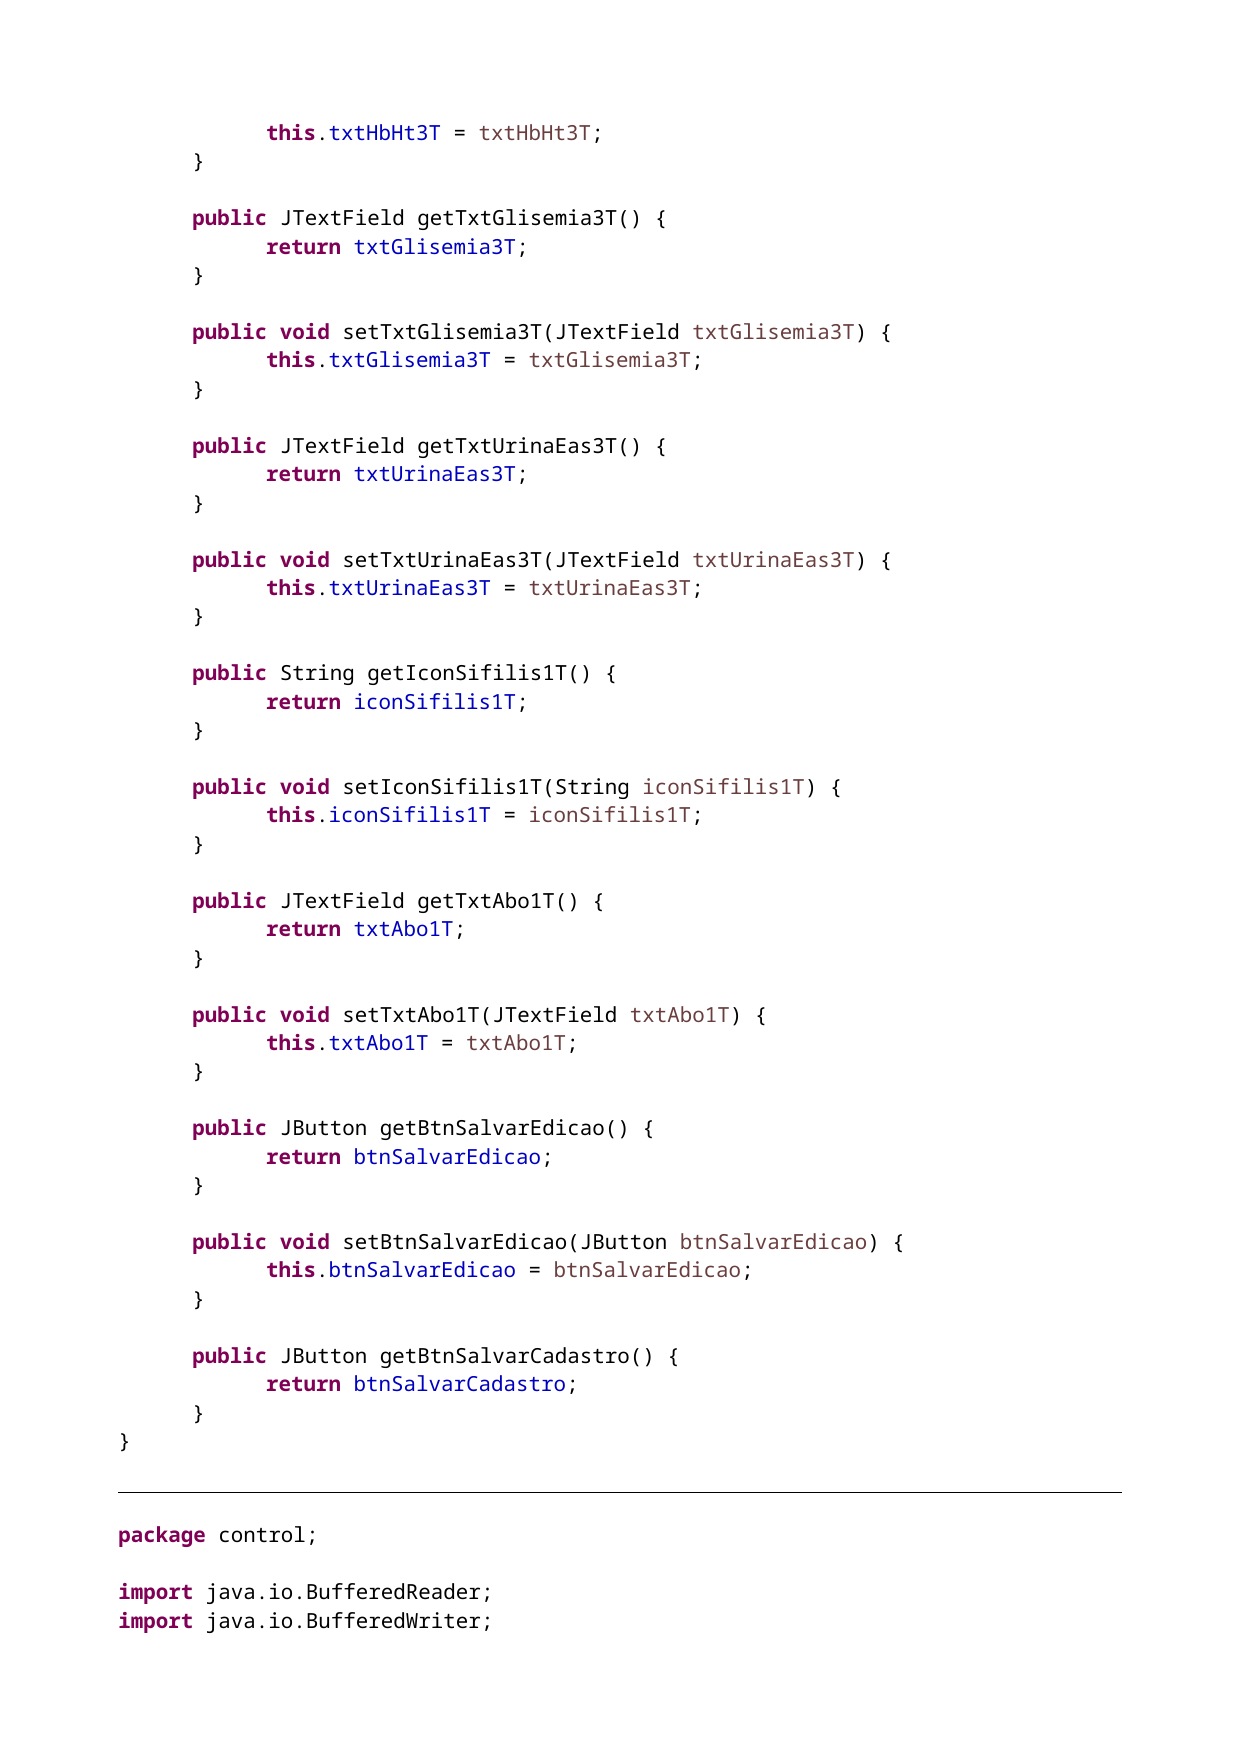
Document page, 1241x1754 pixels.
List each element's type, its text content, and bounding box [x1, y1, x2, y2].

text public JTextField getTxtAbo1T() { [118, 886, 1122, 914]
text public void setTxtAbo1T(JTextField txtAbo1T) { [118, 1000, 1122, 1028]
text return btnSalvarCadastro; [118, 1369, 1122, 1398]
text public JButton getBtnSalvarEdicao() { [118, 1113, 1122, 1142]
text this.btnSalvarEdicao = btnSalvarEdicao; [118, 1256, 1122, 1284]
text } [118, 1170, 1122, 1199]
text } [118, 147, 1122, 175]
text public JTextField getTxtGlisemia3T() { [118, 203, 1122, 232]
text } [118, 260, 1122, 289]
text return txtGlisemia3T; [118, 232, 1122, 260]
text return btnSalvarEdicao; [118, 1142, 1122, 1170]
text import java.io.BufferedReader; [118, 1577, 1122, 1606]
text this.iconSifilis1T = iconSifilis1T; [118, 801, 1122, 829]
text } [118, 1057, 1122, 1085]
text } [118, 602, 1122, 630]
text public JTextField getTxtUrinaEas3T() { [118, 431, 1122, 459]
text public JButton getBtnSalvarCadastro() { [118, 1341, 1122, 1369]
text this.txtUrinaEas3T = txtUrinaEas3T; [118, 573, 1122, 602]
text public void setIconSifilis1T(String iconSifilis1T) { [118, 772, 1122, 801]
text } [118, 488, 1122, 516]
text public String getIconSifilis1T() { [118, 658, 1122, 687]
text public void setTxtUrinaEas3T(JTextField txtUrinaEas3T) { [118, 545, 1122, 573]
text this.txtHbHt3T = txtHbHt3T; [118, 118, 1122, 147]
text public void setBtnSalvarEdicao(JButton btnSalvarEdicao) { [118, 1227, 1122, 1256]
text } [118, 1426, 1122, 1455]
text this.txtAbo1T = txtAbo1T; [118, 1028, 1122, 1057]
text } [118, 1284, 1122, 1312]
text } [118, 374, 1122, 402]
text package control; [118, 1520, 1122, 1549]
text import java.io.BufferedWriter; [118, 1606, 1122, 1634]
text } [118, 829, 1122, 857]
text return txtAbo1T; [118, 914, 1122, 943]
text } [118, 1398, 1122, 1426]
text } [118, 943, 1122, 971]
text return txtUrinaEas3T; [118, 459, 1122, 488]
text return iconSifilis1T; [118, 687, 1122, 715]
text this.txtGlisemia3T = txtGlisemia3T; [118, 346, 1122, 374]
text public void setTxtGlisemia3T(JTextField txtGlisemia3T) { [118, 317, 1122, 346]
text } [118, 715, 1122, 744]
